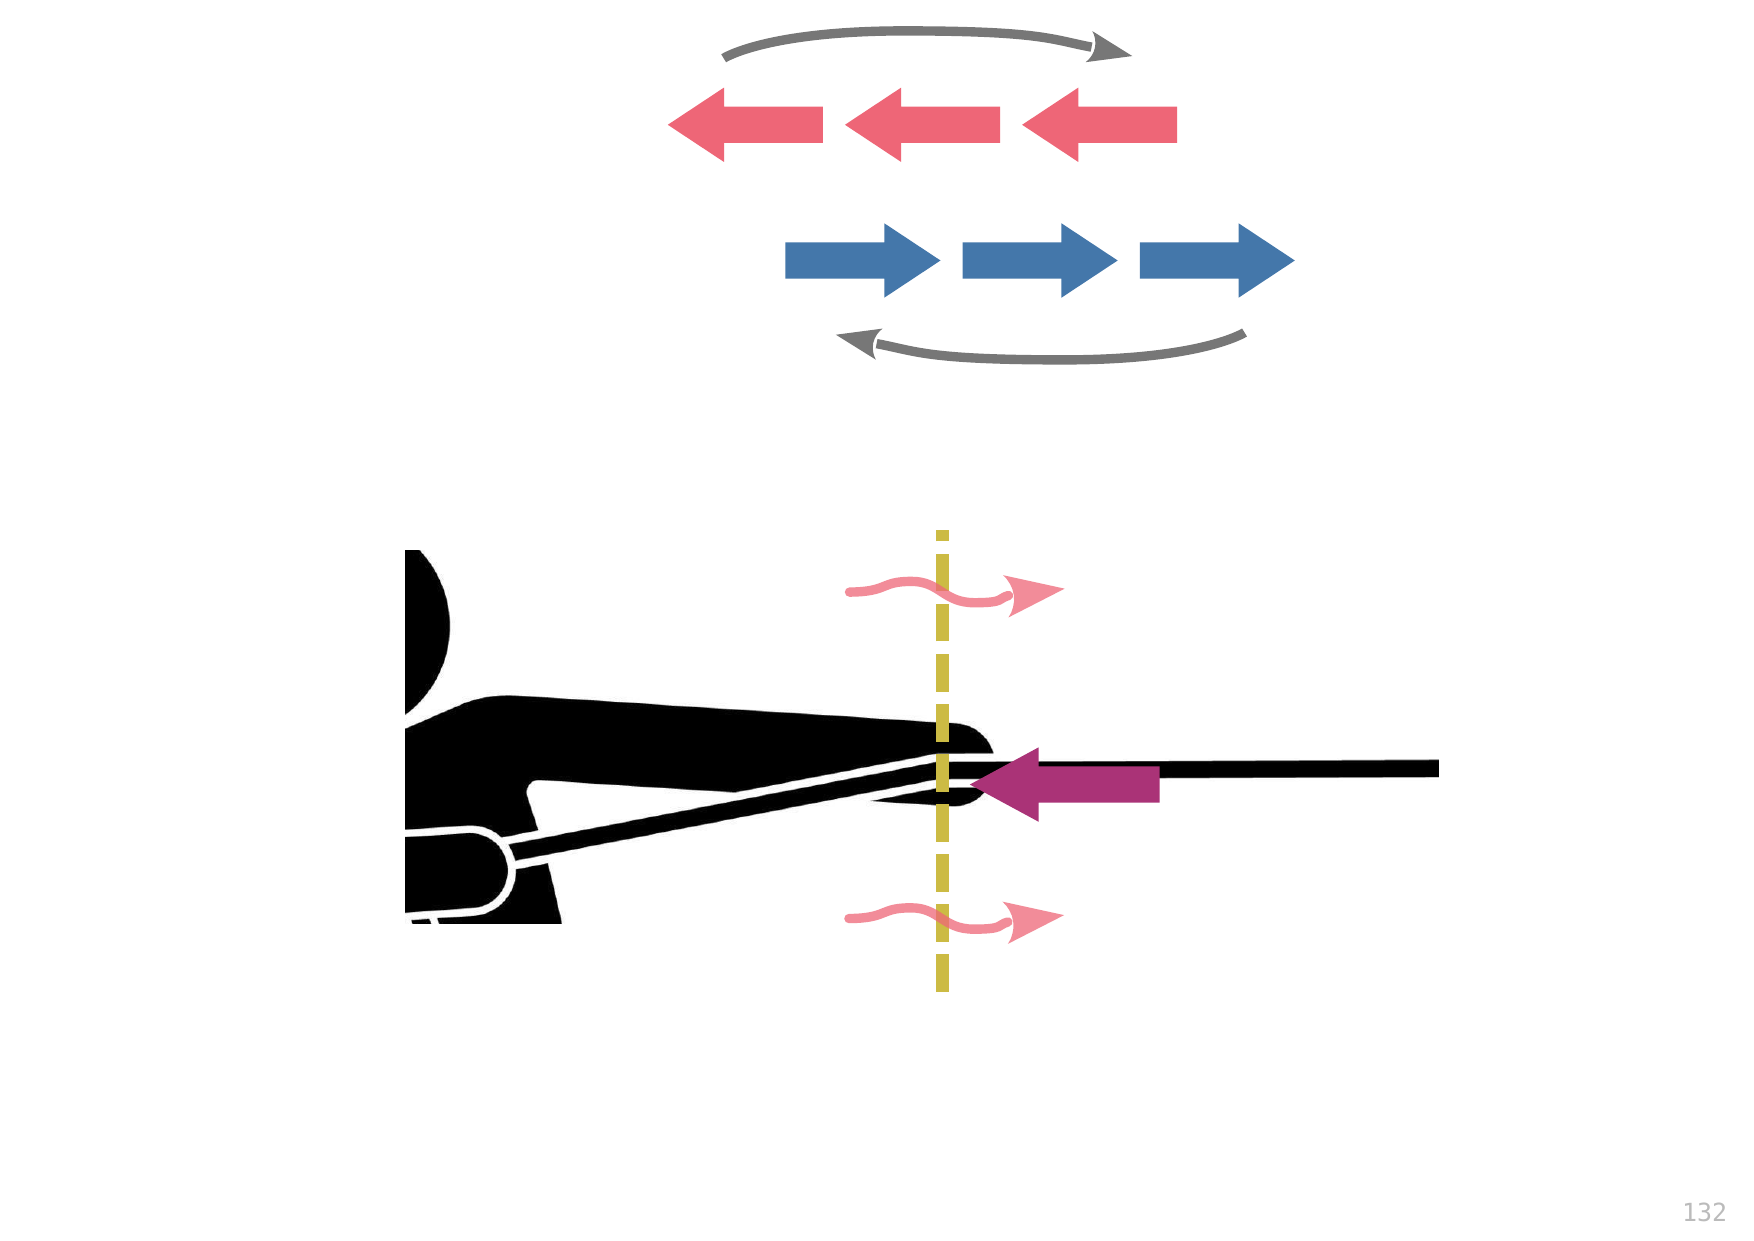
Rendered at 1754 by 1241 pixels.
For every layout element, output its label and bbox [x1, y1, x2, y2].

text_box [1139, 223, 1295, 298]
text_box [969, 747, 1160, 822]
text_box [785, 223, 941, 298]
text_box [1022, 87, 1178, 162]
picture [405, 550, 1439, 924]
text_box [962, 223, 1118, 298]
text_box [667, 87, 823, 162]
text_box [844, 87, 1001, 162]
